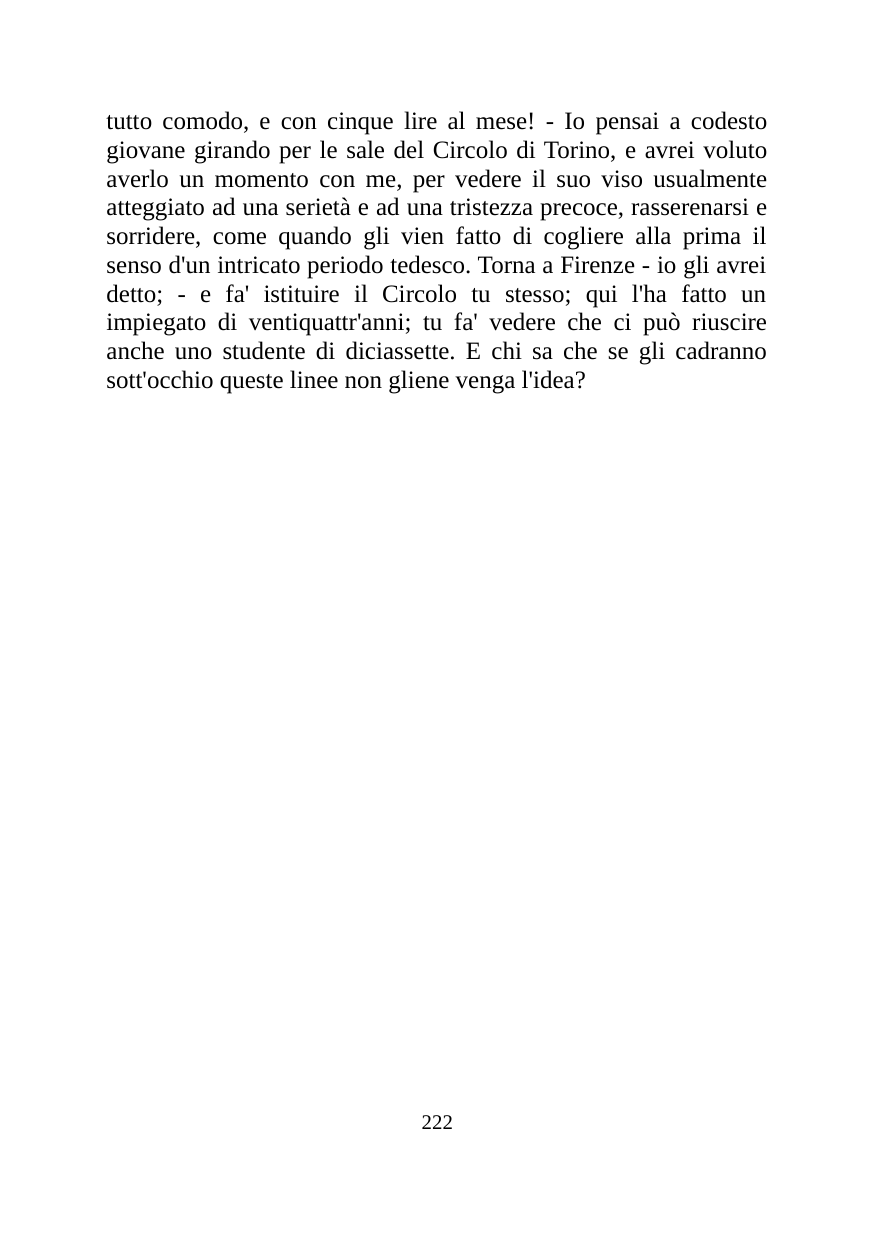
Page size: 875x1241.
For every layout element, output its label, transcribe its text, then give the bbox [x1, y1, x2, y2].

text tutto comodo, e con cinque lire al mese! - Io pensai a codesto giovane girando per le sale del Circolo di Torino, e avrei voluto averlo un momento con me, per vedere il suo viso usualmente atteggiato ad una serietà e ad una tristezza precoce, rasserenarsi e sorridere, come quando gli vien fatto di cogliere alla prima il senso d'un intricato periodo tedesco. Torna a Firenze - io gli avrei detto; - e fa' istituire il Circolo tu stesso; qui l'ha fatto un impiegato di ventiquattr'anni; tu fa' vedere che ci può riuscire anche uno studente di diciassette. E chi sa che se gli cadranno sott'occhio queste linee non gliene venga l'idea? [106, 106, 768, 394]
